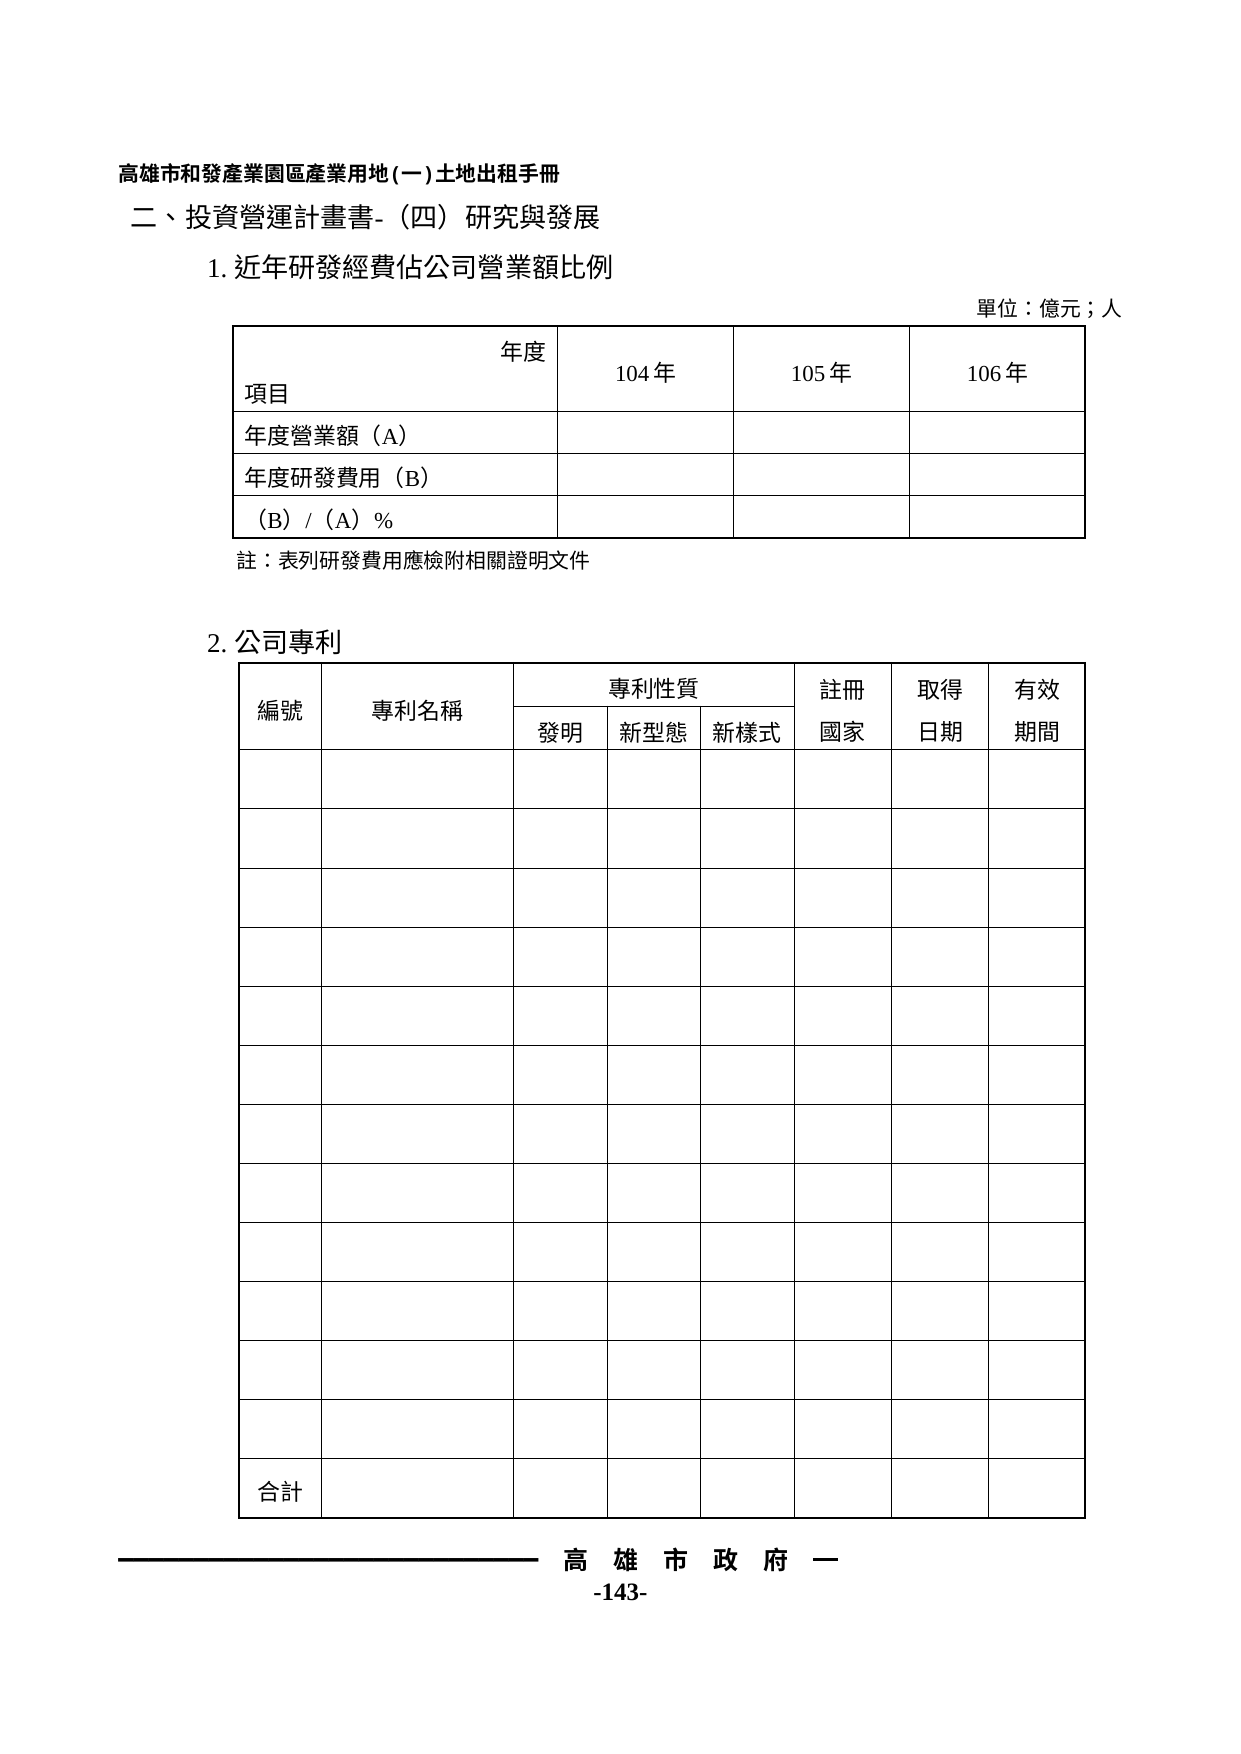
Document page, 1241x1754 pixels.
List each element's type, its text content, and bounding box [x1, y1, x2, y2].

table_cell [892, 1400, 988, 1458]
table_cell [989, 1105, 1084, 1163]
table_cell [701, 809, 794, 867]
table_cell [989, 928, 1084, 986]
table_cell [892, 809, 988, 867]
table_cell [608, 1400, 700, 1458]
table_cell [989, 1400, 1084, 1458]
table_header 104年 [558, 327, 733, 411]
table_cell [892, 987, 988, 1044]
table_cell [795, 1459, 891, 1517]
table_cell [701, 1223, 794, 1281]
table_cell [734, 412, 909, 453]
table_header 年度 項目 [234, 327, 557, 411]
table_cell [240, 809, 321, 867]
table_cell [892, 1459, 988, 1517]
table_cell [892, 869, 988, 926]
table_cell [989, 809, 1084, 867]
table_cell [322, 1164, 513, 1222]
table_cell 年度營業額（A） [234, 412, 557, 453]
table_cell [514, 928, 607, 986]
table_cell [514, 809, 607, 867]
table_cell [514, 869, 607, 926]
table_cell [322, 869, 513, 926]
table_cell [514, 1046, 607, 1104]
table_cell [701, 750, 794, 808]
table_cell [795, 1223, 891, 1281]
table_cell [240, 1105, 321, 1163]
table_cell 發明 [514, 707, 607, 749]
table_cell [514, 1164, 607, 1222]
table_cell [608, 809, 700, 867]
table_cell [608, 869, 700, 926]
table_cell 合計 [240, 1459, 321, 1517]
table_cell [701, 1282, 794, 1340]
table_cell [514, 1223, 607, 1281]
table_cell [795, 869, 891, 926]
table_cell [701, 987, 794, 1044]
text 二、投資營運計畫書-（四）研究與發展 [131, 194, 1122, 236]
table_header 105年 [734, 327, 909, 411]
table_cell 年度研發費用（B） [234, 454, 557, 495]
table_cell [322, 1223, 513, 1281]
table_cell [240, 1223, 321, 1281]
table_cell [892, 1341, 988, 1399]
table_cell [795, 987, 891, 1044]
table_cell [892, 1223, 988, 1281]
table_cell [608, 1105, 700, 1163]
table_cell [734, 454, 909, 495]
table_cell [701, 1164, 794, 1222]
text 註：表列研發費用應檢附相關證明文件 [236, 542, 1122, 575]
table_cell [910, 496, 1084, 537]
table_header 註冊 國家 [795, 664, 891, 749]
table_cell [322, 809, 513, 867]
table_cell [240, 987, 321, 1044]
table_cell [910, 412, 1084, 453]
table_cell [514, 1341, 607, 1399]
table_cell [322, 750, 513, 808]
table_cell [514, 1400, 607, 1458]
table_cell [240, 1282, 321, 1340]
table_cell [608, 1459, 700, 1517]
table_cell [558, 496, 733, 537]
table_header 106年 [910, 327, 1084, 411]
table_cell [910, 454, 1084, 495]
table_cell [514, 750, 607, 808]
table_cell [795, 1400, 891, 1458]
table_cell [989, 1164, 1084, 1222]
table_cell [608, 1341, 700, 1399]
table_cell [608, 987, 700, 1044]
table_cell [795, 1105, 891, 1163]
table_cell [989, 1223, 1084, 1281]
table_cell [322, 1282, 513, 1340]
table_header 編號 [240, 664, 321, 749]
table_cell [322, 1459, 513, 1517]
table_cell [989, 869, 1084, 926]
table_cell [608, 750, 700, 808]
table_cell [701, 869, 794, 926]
table_cell 新樣式 [701, 707, 794, 749]
table_cell [608, 928, 700, 986]
table_cell 新型態 [608, 707, 700, 749]
table_cell [240, 1046, 321, 1104]
table_cell [989, 987, 1084, 1044]
table_cell [322, 1105, 513, 1163]
table_cell [608, 1046, 700, 1104]
table_cell [795, 1046, 891, 1104]
table_cell [892, 1164, 988, 1222]
table_cell [558, 454, 733, 495]
table_cell [514, 987, 607, 1044]
table_cell [608, 1223, 700, 1281]
table_cell [701, 1459, 794, 1517]
table_cell [701, 1046, 794, 1104]
table_cell [892, 1046, 988, 1104]
table_cell [240, 928, 321, 986]
text 1. 近年研發經費佔公司營業額比例 [207, 241, 1122, 287]
table_cell [701, 1400, 794, 1458]
table_cell [514, 1282, 607, 1340]
table_cell [989, 1046, 1084, 1104]
table_cell [608, 1164, 700, 1222]
table_header 專利名稱 [322, 664, 513, 749]
table_cell [322, 987, 513, 1044]
table_cell （B）/（A）% [234, 496, 557, 537]
table_cell [795, 928, 891, 986]
table_cell [989, 750, 1084, 808]
table_cell [322, 1341, 513, 1399]
table_cell [795, 809, 891, 867]
table_cell [892, 928, 988, 986]
table_header 有效 期間 [989, 664, 1084, 749]
table_cell [989, 1459, 1084, 1517]
table_cell [989, 1282, 1084, 1340]
table_cell [608, 1282, 700, 1340]
table_cell [322, 1400, 513, 1458]
table_cell [795, 1282, 891, 1340]
text 2. 公司專利 [207, 616, 1122, 662]
table_cell [240, 1164, 321, 1222]
table_cell [240, 750, 321, 808]
table_cell [240, 869, 321, 926]
table_cell [701, 928, 794, 986]
table_cell [892, 1282, 988, 1340]
table_cell [701, 1105, 794, 1163]
table_header 專利性質 [514, 664, 794, 706]
table_cell [795, 1164, 891, 1222]
table_cell [514, 1459, 607, 1517]
table_cell [795, 750, 891, 808]
table_cell [795, 1341, 891, 1399]
table_cell [322, 1046, 513, 1104]
table_cell [892, 750, 988, 808]
table_cell [558, 412, 733, 453]
text 單位：億元；人 [193, 289, 1122, 323]
table_cell [240, 1400, 321, 1458]
table_cell [734, 496, 909, 537]
table_cell [514, 1105, 607, 1163]
table_header 取得 日期 [892, 664, 988, 749]
table_cell [892, 1105, 988, 1163]
table_cell [322, 928, 513, 986]
table_cell [701, 1341, 794, 1399]
table_cell [240, 1341, 321, 1399]
table_cell [989, 1341, 1084, 1399]
